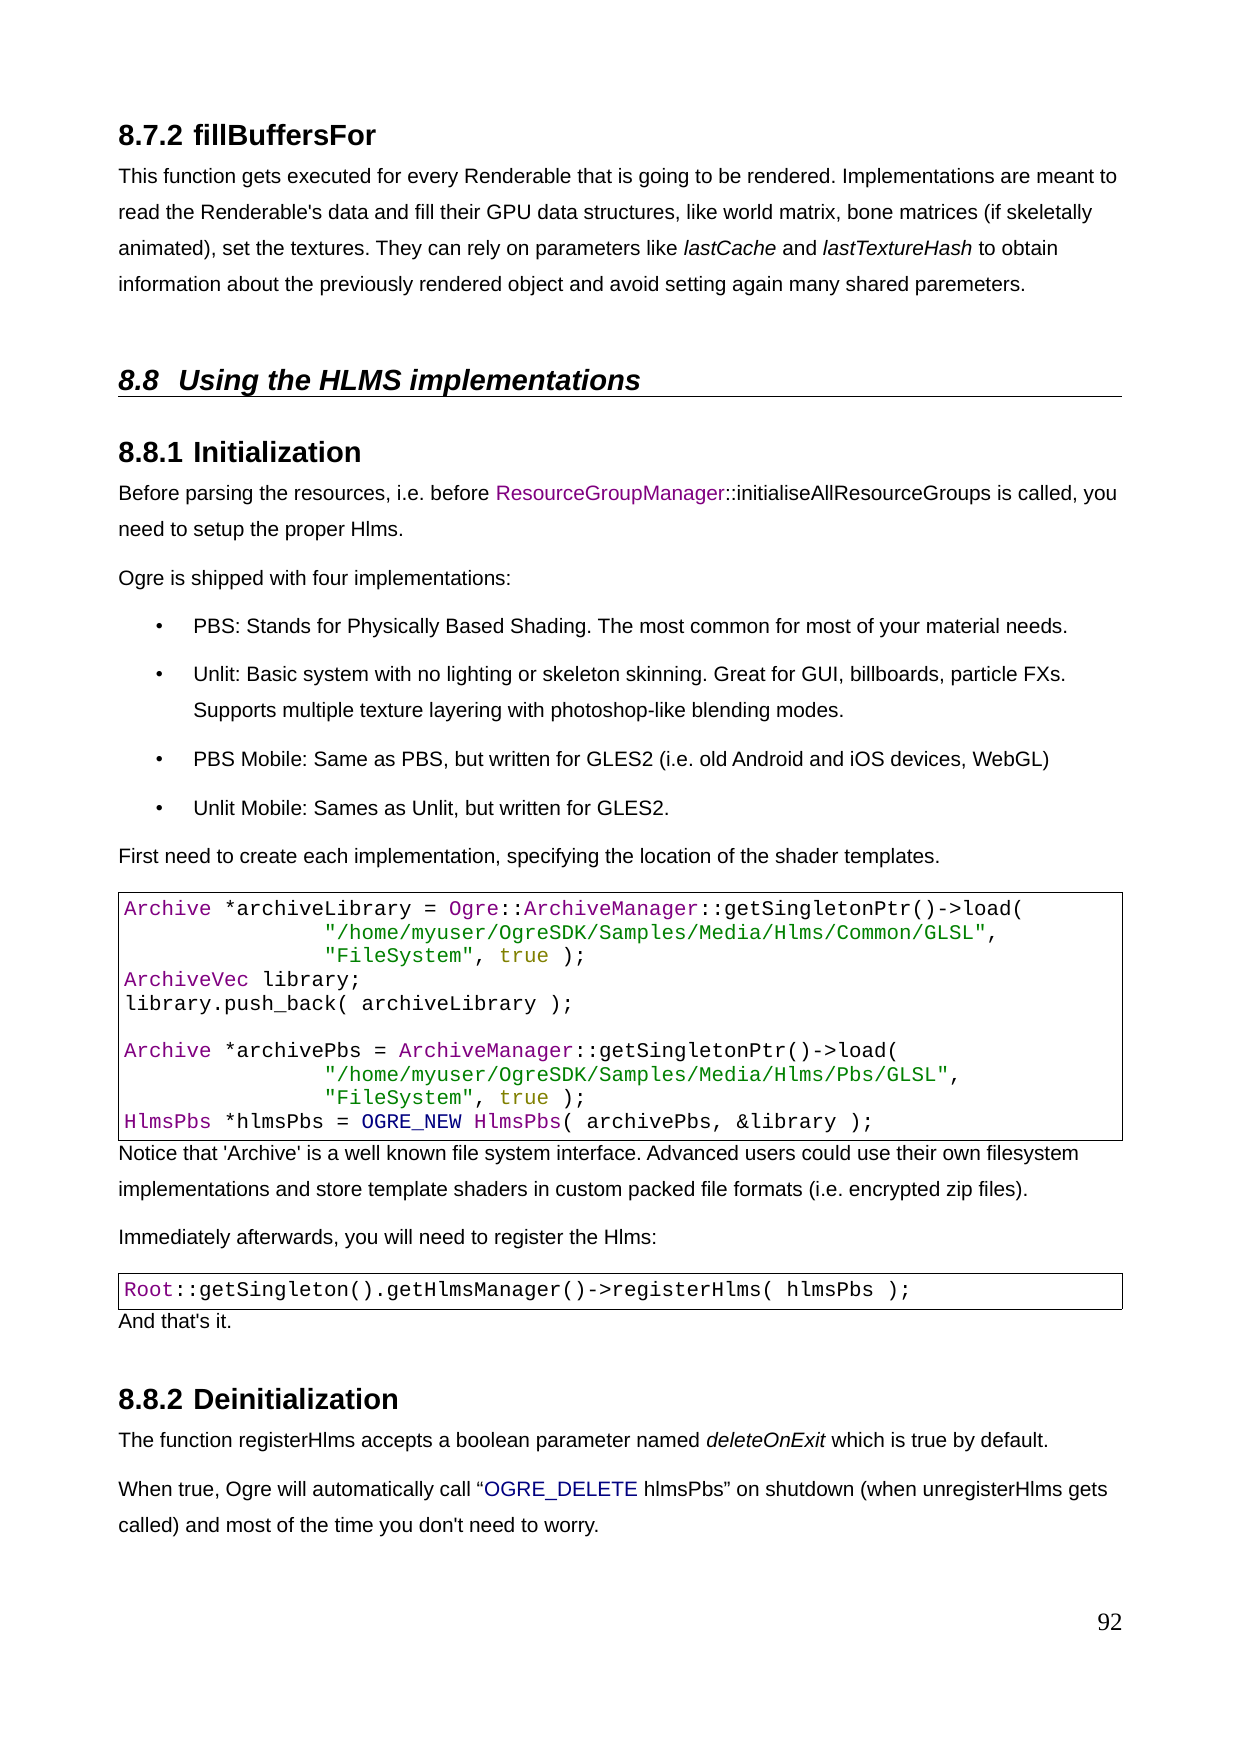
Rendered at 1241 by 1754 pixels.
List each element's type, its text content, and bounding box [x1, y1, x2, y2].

subtitle fillBuffersFor [118, 118, 1122, 152]
text And that's it. [118, 1310, 1122, 1332]
text This function gets executed for every Renderable that is going to be rendered. Implementations are meant to read the Renderable's data and fill their GPU data structures, like world matrix, bone matrices (if skeletally animated), set the textures. They can rely on parameters like lastCache and lastTextureHash to obtain information about the previously rendered object and avoid setting again many shared paremeters. [118, 164, 1122, 296]
table_header Archive *archiveLibrary = Ogre::ArchiveManager::getSingletonPtr()->load( "/home/myuser/OgreSDK/Samples/Media/Hlms/Common/GLSL", "FileSystem", true ); ArchiveVec library; library.push_back( archiveLibrary ); Archive *archivePbs = ArchiveManager::getSingletonPtr()->load( "/home/myuser/OgreSDK/Samples/Media/Hlms/Pbs/GLSL", "FileSystem", true ); HlmsPbs *hlmsPbs = OGRE_NEW HlmsPbs( archivePbs, &library ); [119, 893, 1122, 1140]
list Unlit: Basic system with no lighting or skeleton skinning. Great for GUI, billboards, particle FXs. Supports multiple texture layering with photoshop-like blending modes. [156, 662, 1122, 722]
text Before parsing the resources, i.e. before ResourceGroupManager::initialiseAllResourceGroups is called, you need to setup the proper Hlms. [118, 481, 1122, 541]
text When true, Ogre will automatically call “OGRE_DELETE hlmsPbs” on shutdown (when unregisterHlms gets called) and most of the time you don't need to worry. [118, 1476, 1122, 1536]
list PBS Mobile: Same as PBS, but written for GLES2 (i.e. old Android and iOS devices, WebGL) [156, 747, 1122, 771]
text The function registerHlms accepts a boolean parameter named deleteOnExit which is true by default. [118, 1428, 1122, 1452]
text First need to create each implementation, specifying the location of the shader templates. [118, 844, 1122, 868]
table_header Root::getSingleton().getHlmsManager()->registerHlms( hlmsPbs ); [119, 1274, 1122, 1308]
text Immediately afterwards, you will need to register the Hlms: [118, 1225, 1122, 1249]
subtitle Using the HLMS implementations [118, 363, 1122, 396]
text Notice that 'Archive' is a well known file system interface. Advanced users could use their own filesystem implementations and store template shaders in custom packed file formats (i.e. encrypted zip files). [118, 1141, 1122, 1200]
subtitle Deinitialization [118, 1382, 1122, 1416]
text Ogre is shipped with four implementations: [118, 565, 1122, 589]
list PBS: Stands for Physically Based Shading. The most common for most of your material needs. [156, 614, 1122, 638]
subtitle Initialization [118, 435, 1122, 468]
list Unlit Mobile: Sames as Unlit, but written for GLES2. [156, 795, 1122, 819]
